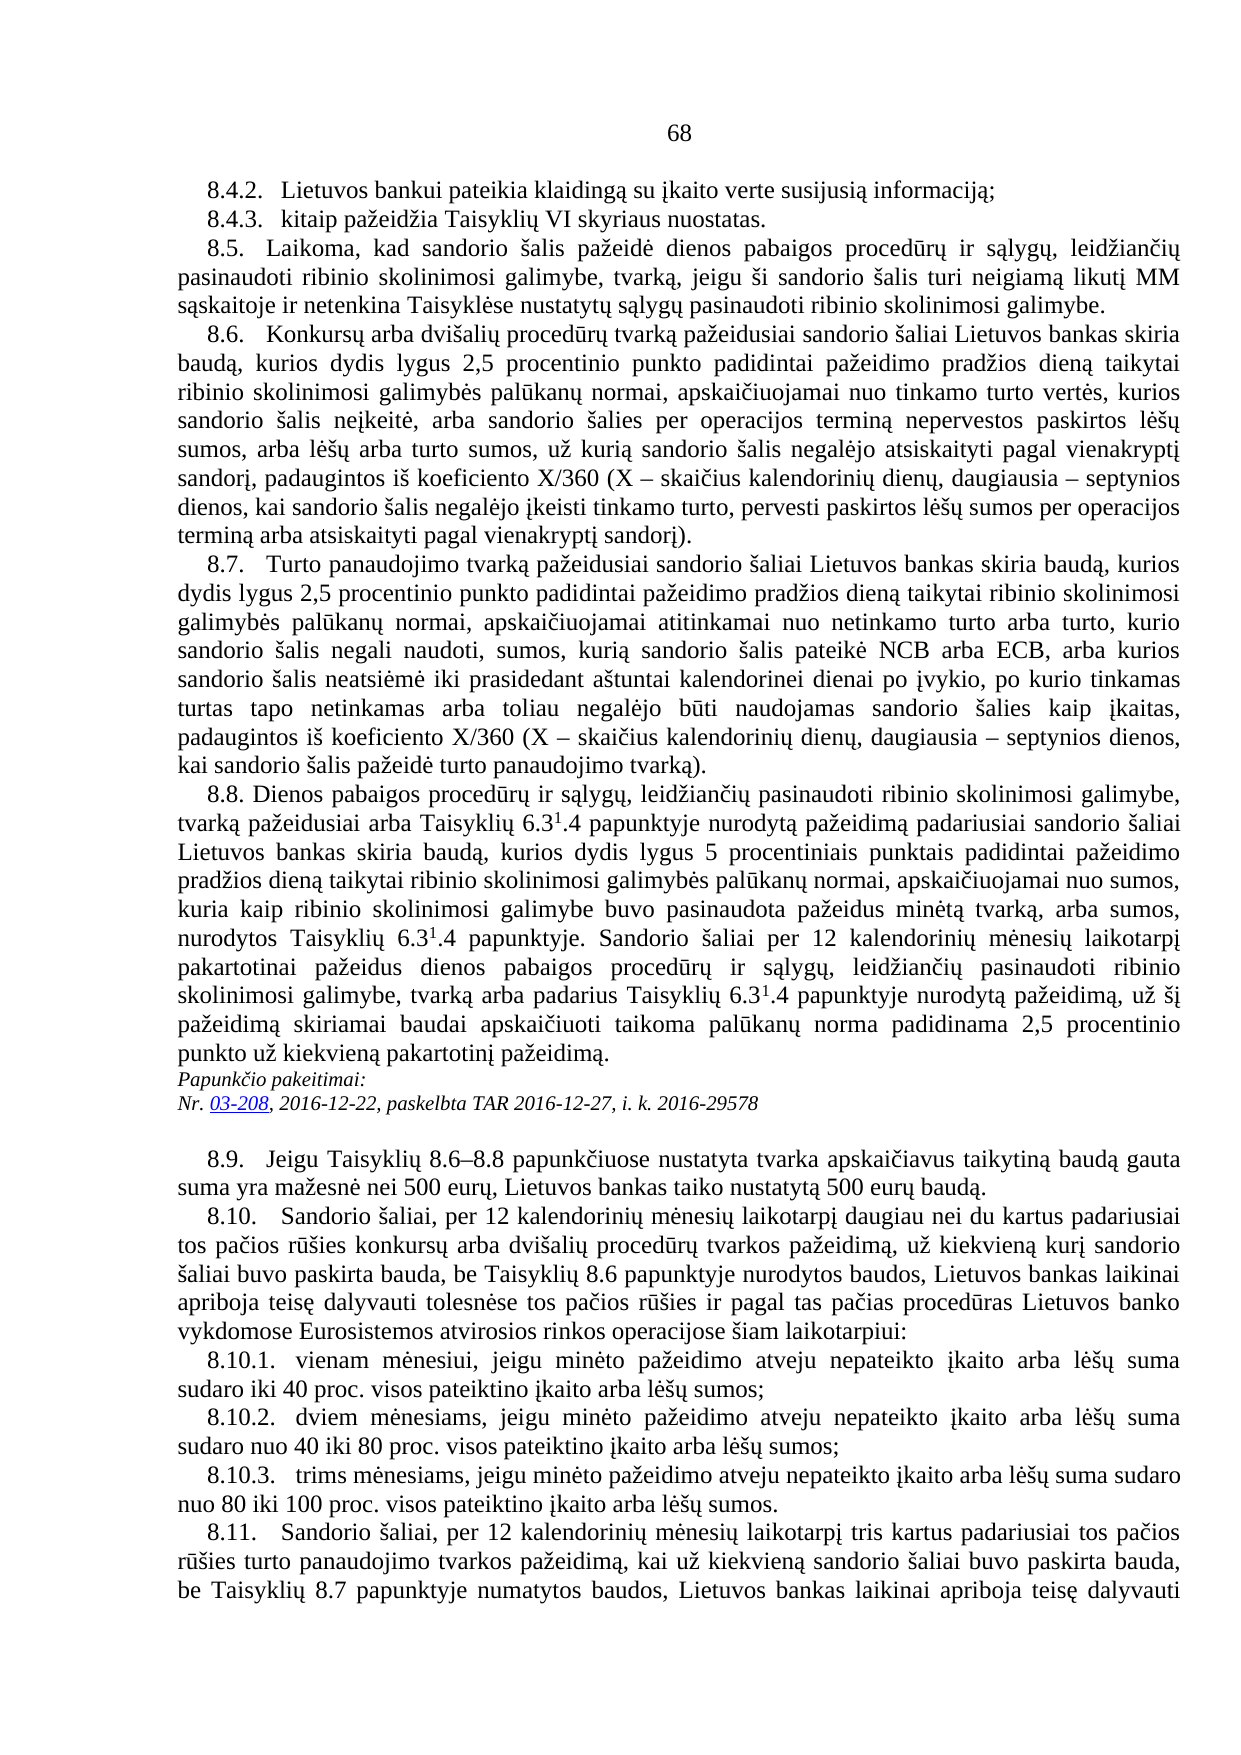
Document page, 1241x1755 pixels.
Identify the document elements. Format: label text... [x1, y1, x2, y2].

text 8.9. Jeigu Taisyklių 8.6–8.8 papunkčiuose nustatyta tvarka apskaičiavus taikytiną baudą gauta suma yra mažesnė nei 500 eurų, Lietuvos bankas taiko nustatytą 500 eurų baudą. [177, 1144, 1181, 1201]
text 8.10.2. dviem mėnesiams, jeigu minėto pažeidimo atveju nepateikto įkaito arba lėšų suma sudaro nuo 40 iki 80 proc. visos pateiktino įkaito arba lėšų sumos; [177, 1402, 1181, 1460]
text 8.4.3. kitaip pažeidžia Taisyklių VI skyriaus nuostatas. [177, 204, 1181, 233]
text 8.7. Turto panaudojimo tvarką pažeidusiai sandorio šaliai Lietuvos bankas skiria baudą, kurios dydis lygus 2,5 procentinio punkto padidintai pažeidimo pradžios dieną taikytai ribinio skolinimosi galimybės palūkanų normai, apskaičiuojamai atitinkamai nuo netinkamo turto arba turto, kurio sandorio šalis negali naudoti, sumos, kurią sandorio šalis pateikė NCB arba ECB, arba kurios sandorio šalis neatsiėmė iki prasidedant aštuntai kalendorinei dienai po įvykio, po kurio tinkamas turtas tapo netinkamas arba toliau negalėjo būti naudojamas sandorio šalies kaip įkaitas, padaugintos iš koeficiento X/360 (X – skaičius kalendorinių dienų, daugiausia – septynios dienos, kai sandorio šalis pažeidė turto panaudojimo tvarką). [177, 549, 1181, 779]
text 8.10.1. vienam mėnesiui, jeigu minėto pažeidimo atveju nepateikto įkaito arba lėšų suma sudaro iki 40 proc. visos pateiktino įkaito arba lėšų sumos; [177, 1345, 1181, 1402]
text 8.8. Dienos pabaigos procedūrų ir sąlygų, leidžiančių pasinaudoti ribinio skolinimosi galimybe, tvarką pažeidusiai arba Taisyklių 6.31.4 papunktyje nurodytą pažeidimą padariusiai sandorio šaliai Lietuvos bankas skiria baudą, kurios dydis lygus 5 procentiniais punktais padidintai pažeidimo pradžios dieną taikytai ribinio skolinimosi galimybės palūkanų normai, apskaičiuojamai nuo sumos, kuria kaip ribinio skolinimosi galimybe buvo pasinaudota pažeidus minėtą tvarką, arba sumos, nurodytos Taisyklių 6.31.4 papunktyje. Sandorio šaliai per 12 kalendorinių mėnesių laikotarpį pakartotinai pažeidus dienos pabaigos procedūrų ir sąlygų, leidžiančių pasinaudoti ribinio skolinimosi galimybe, tvarką arba padarius Taisyklių 6.31.4 papunktyje nurodytą pažeidimą, už šį pažeidimą skiriamai baudai apskaičiuoti taikoma palūkanų norma padidinama 2,5 procentinio punkto už kiekvieną pakartotinį pažeidimą. [177, 779, 1181, 1067]
text 8.5. Laikoma, kad sandorio šalis pažeidė dienos pabaigos procedūrų ir sąlygų, leidžiančių pasinaudoti ribinio skolinimosi galimybe, tvarką, jeigu ši sandorio šalis turi neigiamą likutį MM sąskaitoje ir netenkina Taisyklėse nustatytų sąlygų pasinaudoti ribinio skolinimosi galimybe. [177, 233, 1181, 319]
text Papunkčio pakeitimai: [177, 1067, 1181, 1091]
text 8.11. Sandorio šaliai, per 12 kalendorinių mėnesių laikotarpį tris kartus padariusiai tos pačios rūšies turto panaudojimo tvarkos pažeidimą, kai už kiekvieną sandorio šaliai buvo paskirta bauda, be Taisyklių 8.7 papunktyje numatytos baudos, Lietuvos bankas laikinai apriboja teisę dalyvauti [177, 1517, 1181, 1604]
text 8.6. Konkursų arba dvišalių procedūrų tvarką pažeidusiai sandorio šaliai Lietuvos bankas skiria baudą, kurios dydis lygus 2,5 procentinio punkto padidintai pažeidimo pradžios dieną taikytai ribinio skolinimosi galimybės palūkanų normai, apskaičiuojamai nuo tinkamo turto vertės, kurios sandorio šalis neįkeitė, arba sandorio šalies per operacijos terminą nepervestos paskirtos lėšų sumos, arba lėšų arba turto sumos, už kurią sandorio šalis negalėjo atsiskaityti pagal vienakryptį sandorį, padaugintos iš koeficiento X/360 (X – skaičius kalendorinių dienų, daugiausia – septynios dienos, kai sandorio šalis negalėjo įkeisti tinkamo turto, pervesti paskirtos lėšų sumos per operacijos terminą arba atsiskaityti pagal vienakryptį sandorį). [177, 319, 1181, 549]
text 8.10.3. trims mėnesiams, jeigu minėto pažeidimo atveju nepateikto įkaito arba lėšų suma sudaro nuo 80 iki 100 proc. visos pateiktino įkaito arba lėšų sumos. [177, 1460, 1181, 1517]
text 8.4.2. Lietuvos bankui pateikia klaidingą su įkaito verte susijusią informaciją; [177, 176, 1181, 204]
text Nr. 03-208, 2016-12-22, paskelbta TAR 2016-12-27, i. k. 2016-29578 [177, 1091, 1181, 1115]
text 8.10. Sandorio šaliai, per 12 kalendorinių mėnesių laikotarpį daugiau nei du kartus padariusiai tos pačios rūšies konkursų arba dvišalių procedūrų tvarkos pažeidimą, už kiekvieną kurį sandorio šaliai buvo paskirta bauda, be Taisyklių 8.6 papunktyje nurodytos baudos, Lietuvos bankas laikinai apriboja teisę dalyvauti tolesnėse tos pačios rūšies ir pagal tas pačias procedūras Lietuvos banko vykdomose Eurosistemos atvirosios rinkos operacijose šiam laikotarpiui: [177, 1201, 1181, 1345]
